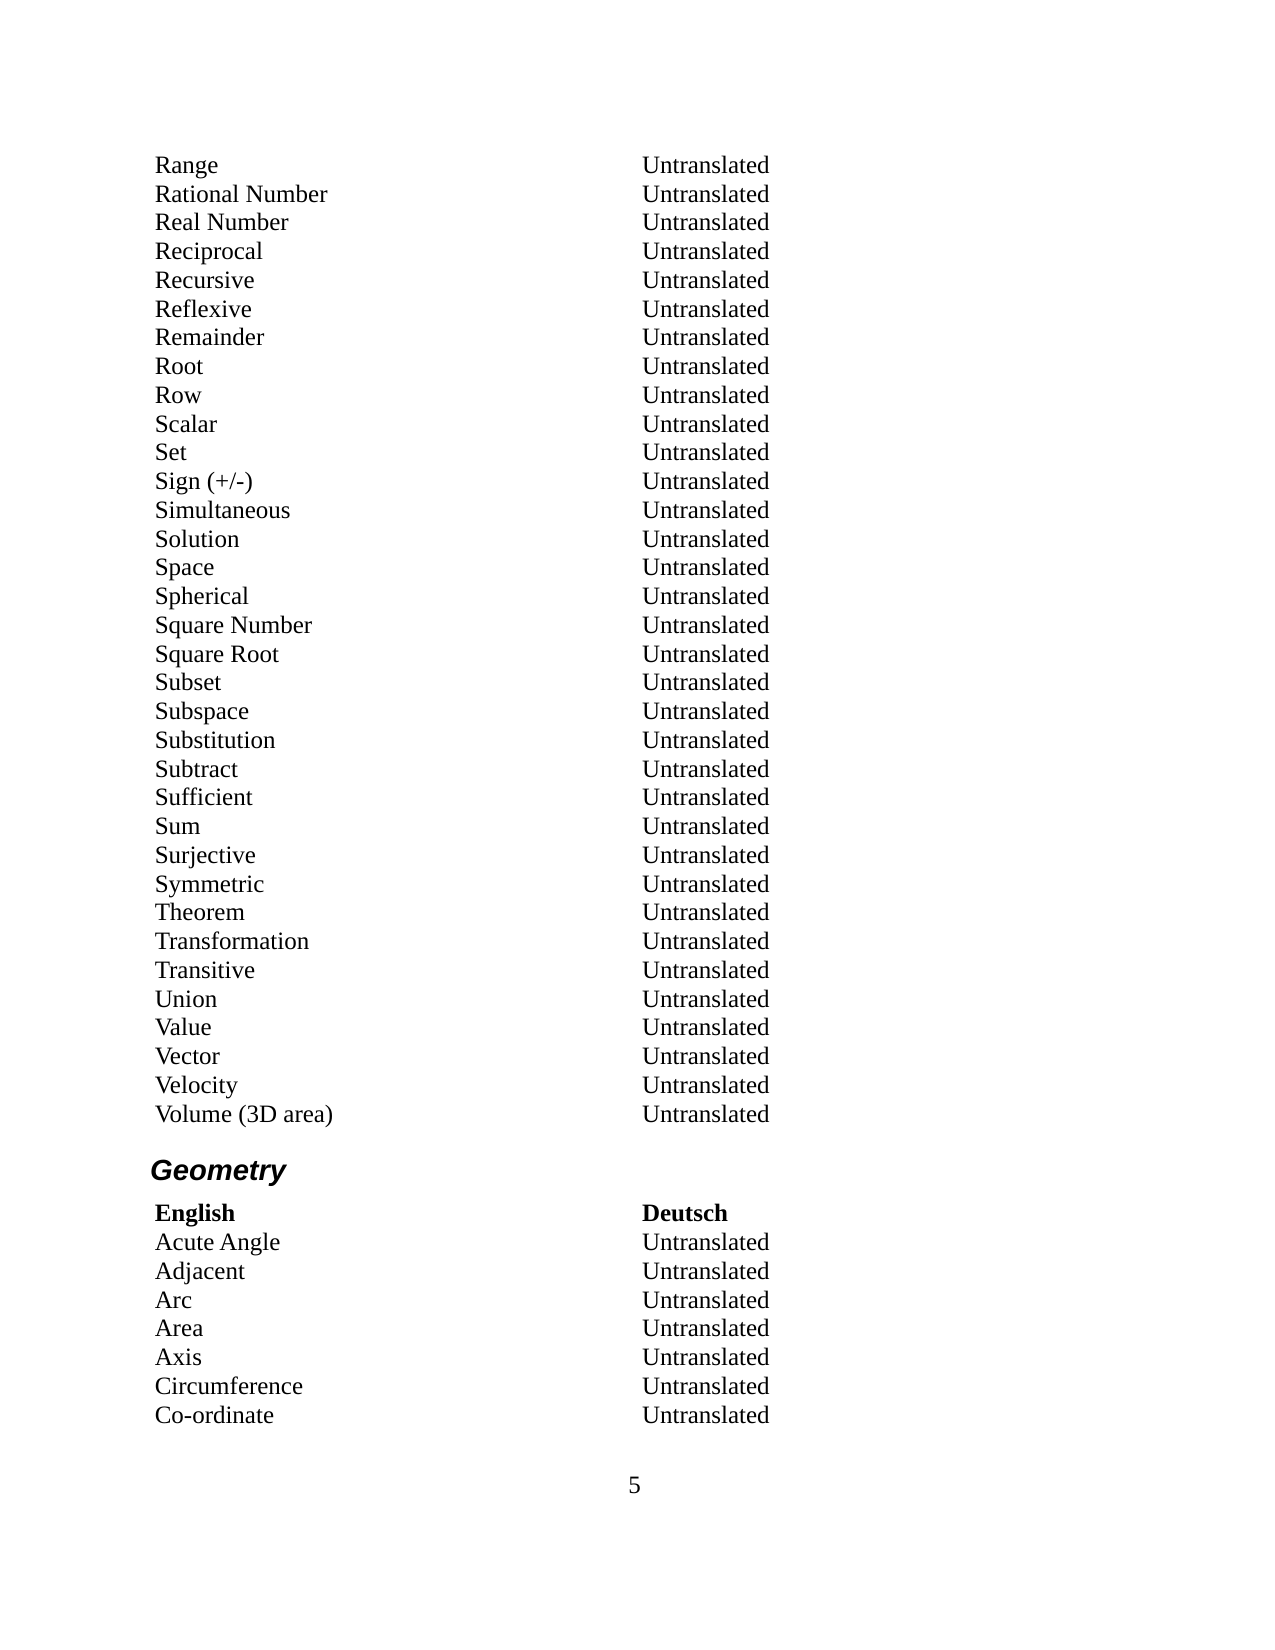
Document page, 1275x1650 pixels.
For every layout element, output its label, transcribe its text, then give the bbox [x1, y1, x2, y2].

table_cell Untranslated [638, 265, 1125, 294]
table_cell Untranslated [638, 150, 1125, 179]
table_cell Surjective [150, 840, 637, 869]
table_cell Untranslated [638, 840, 1125, 869]
subtitle Geometry [150, 1152, 1125, 1186]
table_header English [150, 1199, 637, 1227]
table_cell Axis [150, 1342, 637, 1371]
table_cell Sufficient [150, 783, 637, 811]
table_cell Square Root [150, 639, 637, 667]
table_cell Untranslated [638, 898, 1125, 926]
table_cell Scalar [150, 409, 637, 437]
table_cell Untranslated [638, 409, 1125, 437]
table_cell Substitution [150, 725, 637, 754]
table_cell Set [150, 438, 637, 466]
table_cell Untranslated [638, 869, 1125, 897]
table_cell Area [150, 1314, 637, 1342]
table_cell Symmetric [150, 869, 637, 897]
table_header Deutsch [638, 1199, 1125, 1227]
table_cell Untranslated [638, 984, 1125, 1012]
table_cell Untranslated [638, 466, 1125, 495]
table_cell Space [150, 553, 637, 581]
table_cell Untranslated [638, 323, 1125, 351]
table_cell Range [150, 150, 637, 179]
table_cell Sign (+/-) [150, 466, 637, 495]
table_cell Simultaneous [150, 495, 637, 524]
table_cell Untranslated [638, 811, 1125, 840]
table_cell Acute Angle [150, 1227, 637, 1256]
table_cell Untranslated [638, 351, 1125, 380]
table_cell Untranslated [638, 1099, 1125, 1127]
table_cell Untranslated [638, 610, 1125, 639]
table_cell Untranslated [638, 696, 1125, 725]
table_cell Untranslated [638, 495, 1125, 524]
table_cell Untranslated [638, 1400, 1125, 1428]
table_cell Untranslated [638, 438, 1125, 466]
table_cell Untranslated [638, 553, 1125, 581]
table_cell Rational Number [150, 179, 637, 207]
table_cell Untranslated [638, 1041, 1125, 1070]
table_cell Untranslated [638, 783, 1125, 811]
table_cell Untranslated [638, 1013, 1125, 1041]
table_cell Row [150, 380, 637, 409]
table_cell Untranslated [638, 754, 1125, 782]
table_cell Untranslated [638, 1314, 1125, 1342]
table_cell Untranslated [638, 294, 1125, 322]
table_cell Square Number [150, 610, 637, 639]
table_cell Subset [150, 668, 637, 696]
table_cell Spherical [150, 581, 637, 610]
table_cell Root [150, 351, 637, 380]
table_cell Untranslated [638, 1070, 1125, 1099]
table_cell Union [150, 984, 637, 1012]
table_cell Co-ordinate [150, 1400, 637, 1428]
table_cell Reflexive [150, 294, 637, 322]
table_cell Volume (3D area) [150, 1099, 637, 1127]
table_cell Untranslated [638, 208, 1125, 236]
table_cell Untranslated [638, 1342, 1125, 1371]
table_cell Untranslated [638, 1227, 1125, 1256]
table_cell Circumference [150, 1371, 637, 1400]
table_cell Vector [150, 1041, 637, 1070]
table_cell Solution [150, 524, 637, 552]
table_cell Untranslated [638, 1256, 1125, 1285]
table_cell Reciprocal [150, 236, 637, 265]
table_cell Arc [150, 1285, 637, 1313]
table_cell Untranslated [638, 725, 1125, 754]
table_cell Untranslated [638, 955, 1125, 984]
table_cell Untranslated [638, 1285, 1125, 1313]
table_cell Transitive [150, 955, 637, 984]
table_cell Untranslated [638, 380, 1125, 409]
table_cell Untranslated [638, 926, 1125, 955]
table_cell Adjacent [150, 1256, 637, 1285]
table_cell Remainder [150, 323, 637, 351]
table_cell Theorem [150, 898, 637, 926]
table_cell Subspace [150, 696, 637, 725]
table_cell Value [150, 1013, 637, 1041]
table_cell Real Number [150, 208, 637, 236]
table_cell Transformation [150, 926, 637, 955]
table_cell Sum [150, 811, 637, 840]
table_cell Untranslated [638, 236, 1125, 265]
table_cell Velocity [150, 1070, 637, 1099]
table_cell Recursive [150, 265, 637, 294]
table_cell Untranslated [638, 524, 1125, 552]
table_cell Untranslated [638, 668, 1125, 696]
table_cell Untranslated [638, 179, 1125, 207]
table_cell Subtract [150, 754, 637, 782]
table_cell Untranslated [638, 1371, 1125, 1400]
table_cell Untranslated [638, 581, 1125, 610]
table_cell Untranslated [638, 639, 1125, 667]
